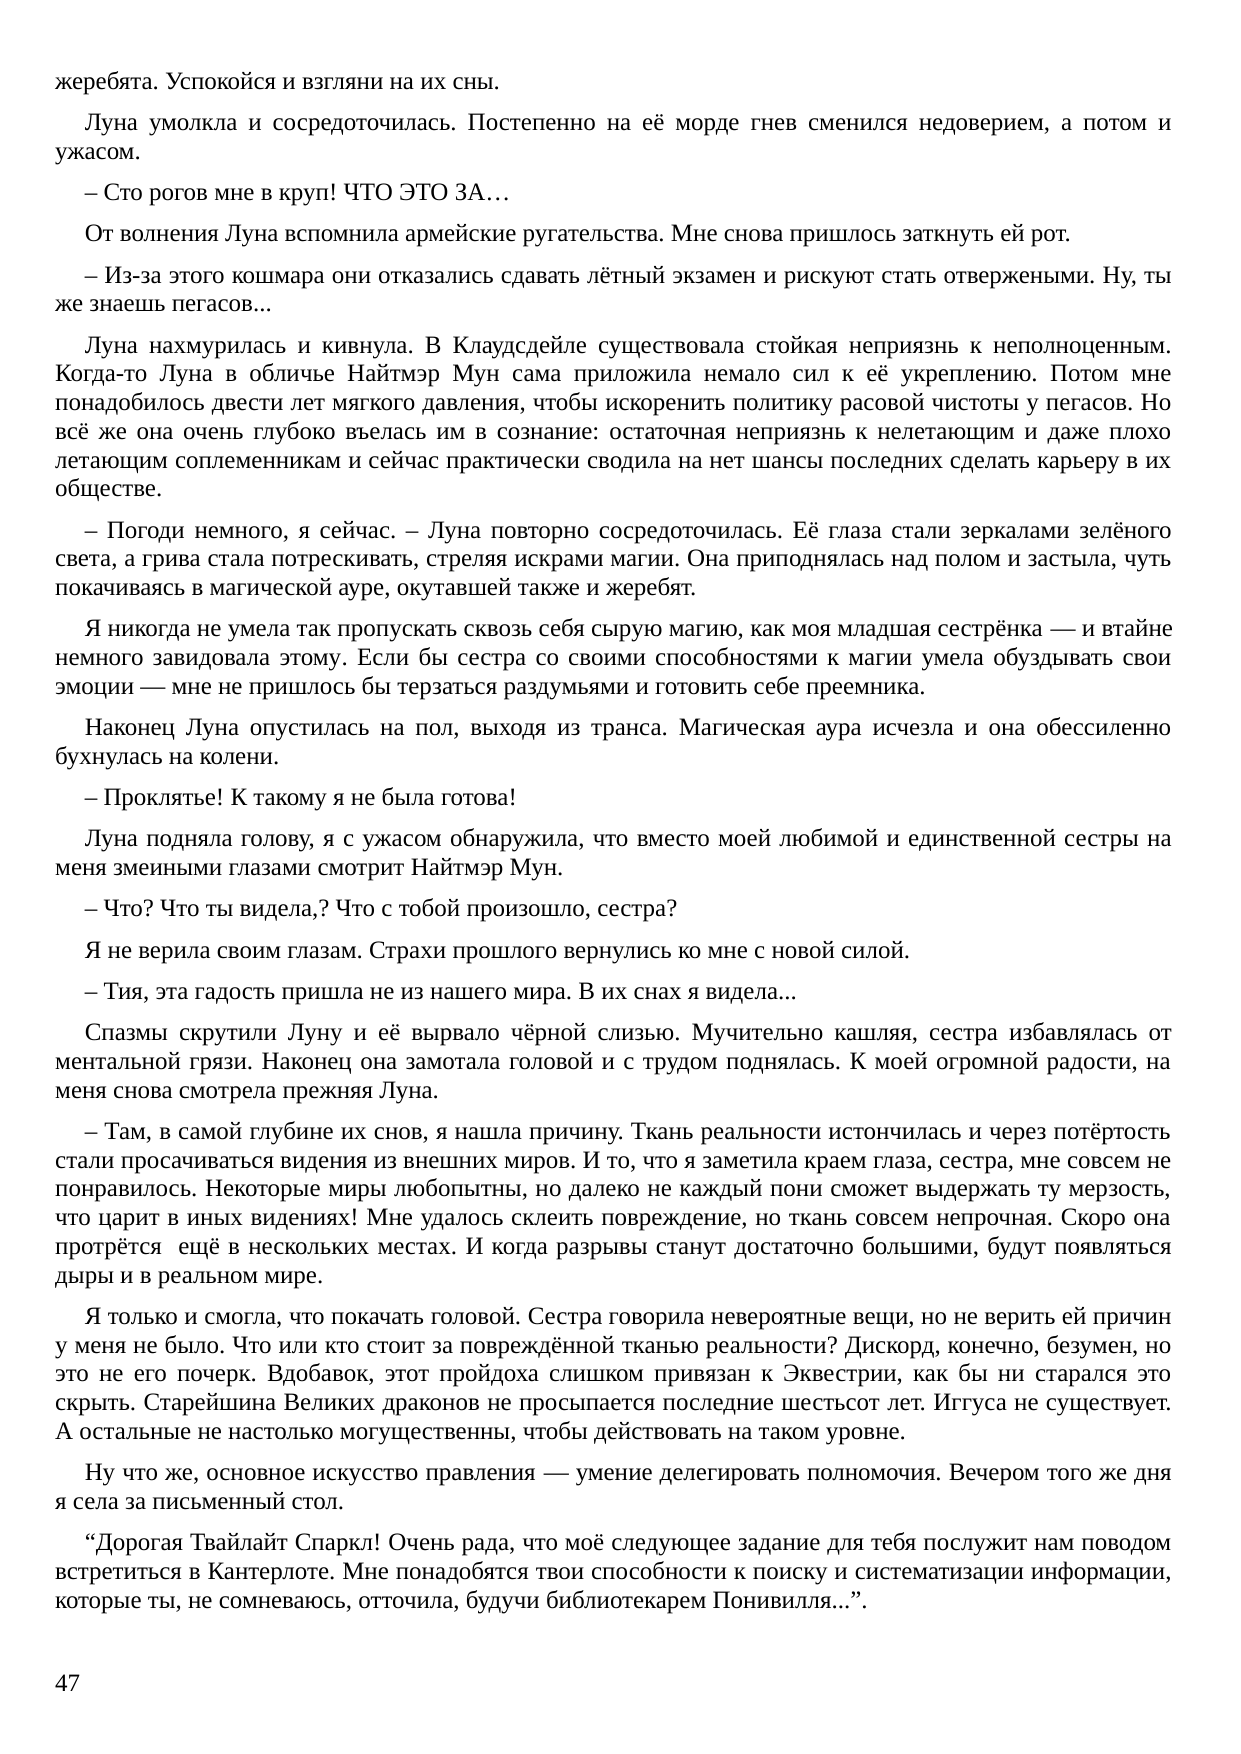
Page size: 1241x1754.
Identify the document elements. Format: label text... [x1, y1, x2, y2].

text Луна нахмурилась и кивнула. В Клаудсдейле существовала стойкая неприязнь к неполноценным. Когда-то Луна в обличье Найтмэр Мун сама приложила немало сил к её укреплению. Потом мне понадобилось двести лет мягкого давления, чтобы искоренить политику расовой чистоты у пегасов. Но всё же она очень глубоко въелась им в сознание: остаточная неприязнь к нелетающим и даже плохо летающим соплеменникам и сейчас практически сводила на нет шансы последних сделать карьеру в их обществе. [55, 330, 1173, 502]
text – Проклятье! К такому я не была готова! [55, 782, 1173, 811]
text Я только и смогла, что покачать головой. Сестра говорила невероятные вещи, но не верить ей причин у меня не было. Что или кто стоит за повреждённой тканью реальности? Дискорд, конечно, безумен, но это не его почерк. Вдобавок, этот пройдоха слишком привязан к Эквестрии, как бы ни старался это скрыть. Старейшина Великих драконов не просыпается последние шестьсот лет. Иггуса не существует. А остальные не настолько могущественны, чтобы действовать на таком уровне. [55, 1301, 1173, 1445]
text Я никогда не умела так пропускать сквозь себя сырую магию, как моя младшая сестрёнка — и втайне немного завидовала этому. Если бы сестра со своими способностями к магии умела обуздывать свои эмоции — мне не пришлось бы терзаться раздумьями и готовить себе преемника. [55, 613, 1173, 700]
text От волнения Луна вспомнила армейские ругательства. Мне снова пришлось заткнуть ей рот. [55, 218, 1173, 247]
text Наконец Луна опустилась на пол, выходя из транса. Магическая аура исчезла и она обессиленно бухнулась на колени. [55, 712, 1173, 770]
text – Тия, эта гадость пришла не из нашего мира. В их снах я видела... [55, 976, 1173, 1005]
text – Погоди немного, я сейчас. – Луна повторно сосредоточилась. Её глаза стали зеркалами зелёного света, а грива стала потрескивать, стреляя искрами магии. Она приподнялась над полом и застыла, чуть покачиваясь в магической ауре, окутавшей также и жеребят. [55, 515, 1173, 601]
text Спазмы скрутили Луну и её вырвало чёрной слизью. Мучительно кашляя, сестра избавлялась от ментальной грязи. Наконец она замотала головой и с трудом поднялась. К моей огромной радости, на меня снова смотрела прежняя Луна. [55, 1017, 1173, 1103]
text Я не верила своим глазам. Страхи прошлого вернулись ко мне с новой силой. [55, 935, 1173, 963]
text Ну что же, основное искусство правления — умение делегировать полномочия. Вечером того же дня я села за письменный стол. [55, 1457, 1173, 1515]
text – Сто рогов мне в круп! ЧТО ЭТО ЗА… [55, 177, 1173, 206]
text – Из-за этого кошмара они отказались сдавать лётный экзамен и рискуют стать отвержеными. Ну, ты же знаешь пегасов... [55, 260, 1173, 317]
text Луна умолкла и сосредоточилась. Постепенно на её морде гнев сменился недоверием, а потом и ужасом. [55, 107, 1173, 165]
text Луна подняла голову, я с ужасом обнаружила, что вместо моей любимой и единственной сестры на меня змеиными глазами смотрит Найтмэр Мун. [55, 823, 1173, 881]
text “Дорогая Твайлайт Спаркл! Очень рада, что моё следующее задание для тебя послужит нам поводом встретиться в Кантерлоте. Мне понадобятся твои способности к поиску и систематизации информации, которые ты, не сомневаюсь, отточила, будучи библиотекарем Понивилля...”. [55, 1527, 1173, 1613]
text – Что? Что ты видела,? Что с тобой произошло, сестра? [55, 893, 1173, 922]
text жеребята. Успокойся и взгляни на их сны. [55, 66, 1173, 95]
text – Там, в самой глубине их снов, я нашла причину. Ткань реальности истончилась и через потёртость стали просачиваться видения из внешних миров. И то, что я заметила краем глаза, сестра, мне совсем не понравилось. Некоторые миры любопытны, но далеко не каждый пони сможет выдержать ту мерзость, что царит в иных видениях! Мне удалось склеить повреждение, но ткань совсем непрочная. Скоро она протрётся ещё в нескольких местах. И когда разрывы станут достаточно большими, будут появляться дыры и в реальном мире. [55, 1116, 1173, 1288]
